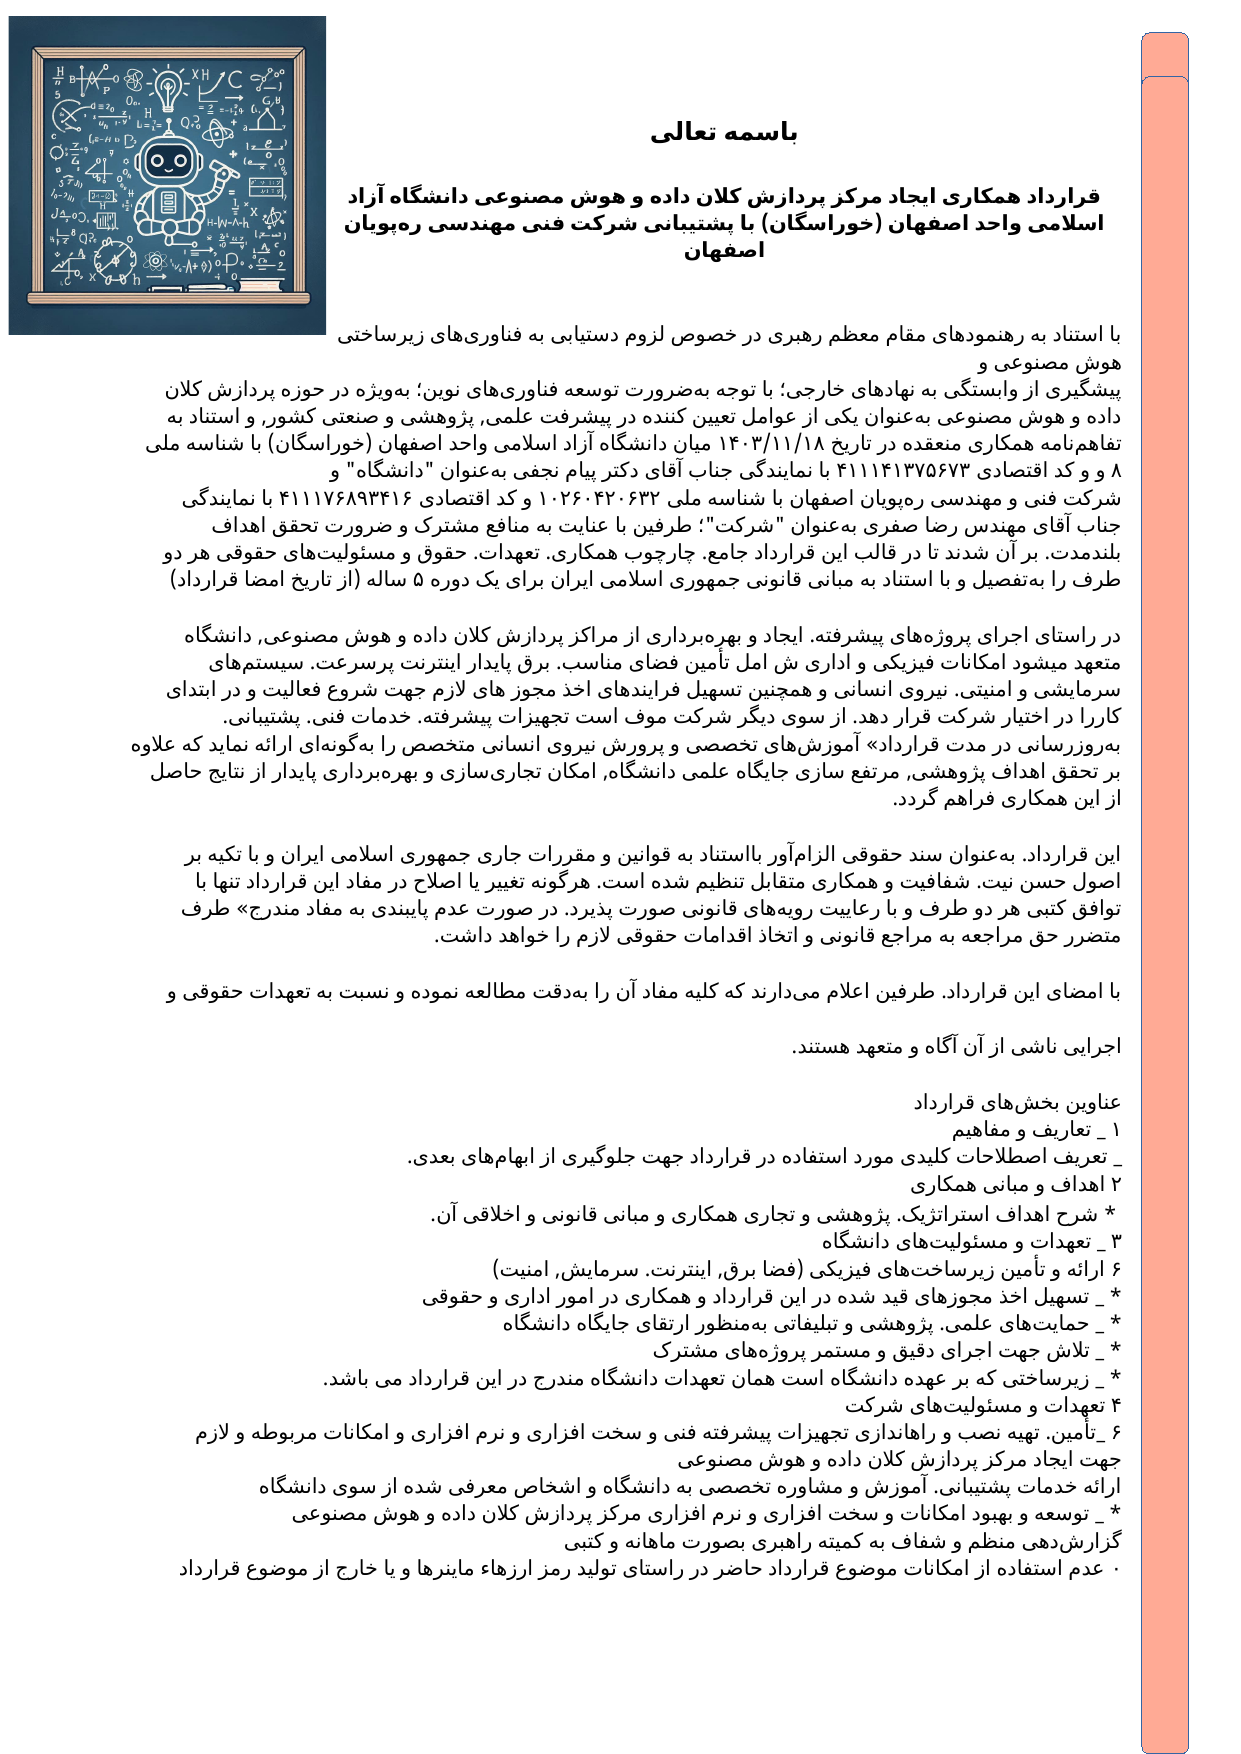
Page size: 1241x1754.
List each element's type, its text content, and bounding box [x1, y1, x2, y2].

text * _ تلاش جهت اجرای دقیق و مستمر پروژه‌های مشترک [118, 1339, 1122, 1366]
text با استناد به رهنمودهای مقام معظم رهبری در خصوص لزوم دستیابی به فناوری‌های زیرساختی هوش مصنوعی و [118, 323, 1122, 378]
text متعهد میشود امکانات فیزیکی و اداری ش امل تأمین فضای مناسب. برق پایدار اینترنت پرسرعت. سیستم‌های [118, 651, 1122, 678]
text ۱ _ تعاریف و مفاهیم [118, 1118, 1122, 1145]
text قرارداد همکاری ایجاد مرکز پردازش کلان داده و هوش مصنوعی دانشگاه آزاد اسلامی واحد اصفهان (خوراسگان) با پشتیبانی شرکت فنی مهندسی ره‌پویان اصفهان [327, 185, 1122, 266]
text بر تحقق اهداف پژوهشی, مرتفع سازی جایگاه علمی دانشگاه, امکان تجاری‌سازی و بهره‌برداری پایدار از نتایج حاصل [118, 759, 1122, 787]
text ۸ و و کد اقتصادی ۴۱۱۱۴۱۳۷۵۶۷۳ با نمایندگی جناب آقای دکتر پیام نجفی به‌عنوان "دانشگاه" و [118, 459, 1122, 486]
text ‎ *‏ شرح اهداف استراتژیک. پژوهشی و تجاری همکاری و مبانی قانونی و اخلاقی آن. [118, 1199, 1122, 1230]
text گزارش‌دهی منظم و شفاف به کمیته راهبری بصورت ماهانه و کتبی [118, 1529, 1122, 1557]
text باسمه تعالی [327, 118, 1122, 151]
text پیشگیری از وابستگی به نهادهای خارجی؛ با توجه به‌ضرورت توسعه فناوری‌های نوین؛ به‌ویژه در حوزه پردازش کلان [118, 378, 1122, 405]
text عناوین بخش‌های قرارداد [118, 1091, 1122, 1118]
text اجرایی ناشی از آن آگاه و متعهد هستند. [118, 1035, 1122, 1062]
text ۳ _ تعهدات و مسئولیت‌های دانشگاه [118, 1230, 1122, 1257]
text * _ توسعه و بهبود امکانات و سخت افزاری و نرم افزاری مرکز پردازش کلان داده و هوش مصنوعی [118, 1502, 1122, 1529]
text تفاهم‌نامه همکاری منعقده در تاریخ ۱۴۰۳/۱۱/۱۸ میان دانشگاه آزاد اسلامی واحد اصفهان (خوراسگان) با شناسه ملی [118, 432, 1122, 459]
text ۲ اهداف و مبانی همکاری [118, 1172, 1122, 1199]
text متضرر حق مراجعه به مراجع قانونی و اتخاذ اقدامات حقوقی لازم را خواهد داشت. [118, 924, 1122, 951]
text بلندمدت. بر آن شدند تا در قالب این قرارداد جامع. چارچوب همکاری. تعهدات. حقوق و مسئولیت‌های حقوقی هر دو [118, 541, 1122, 568]
text ۶ ارائه و تأمین زیرساخت‌های فیزیکی (فضا برق, اینترنت. سرمایش, امنیت) [118, 1257, 1122, 1285]
picture [8, 16, 327, 335]
text توافق کتبی هر دو طرف و با رعاییت رویه‌های قانونی صورت پذیرد. در صورت عدم پایبندی به مفاد مندرج» طرف [118, 897, 1122, 924]
text ارائه خدمات پشتیبانی. آموزش و مشاوره تخصصی به دانشگاه و اشخاص معرفی شده از سوی دانشگاه [118, 1475, 1122, 1502]
text با امضای این قرارداد. طرفین اعلام می‌دارند که کلیه مفاد آن را به‌دقت مطالعه نموده و نسبت به تعهدات حقوقی و [118, 979, 1122, 1007]
text _ تعریف اصطلاحات کلیدی مورد استفاده در قرارداد جهت جلوگیری از ابهام‌های بعدی. [118, 1145, 1122, 1172]
text ۶ _تأمین. تهیه نصب و راهاندازی تجهیزات پیشرفته فنی و سخت افزاری و نرم افزاری و امکانات مربوطه و لازم [118, 1421, 1122, 1448]
text طرف را به‌تفصیل و با استناد به مبانی قانونی جمهوری اسلامی ایران برای یک دوره ۵ ساله (از تاریخ امضا قرارداد) [118, 568, 1122, 595]
text از این همکاری فراهم گردد. [118, 787, 1122, 814]
text در راستای اجرای پروژه‌های پیشرفته. ایجاد و بهره‌برداری از مراکز پردازش کلان داده و هوش مصنوعی, دانشگاه [118, 623, 1122, 651]
text جناب آقای مهندس رضا صفری به‌عنوان "شرکت"؛ طرفین با عنایت به منافع مشترک و ضرورت تحقق اهداف [118, 513, 1122, 541]
text ۴ تعهدات و مسئولیت‌های شرکت [118, 1393, 1122, 1421]
text شرکت فنی و مهندسی ره‌پویان اصفهان با شناسه ملی ۱۰۲۶۰۴۲۰۶۳۲ و کد اقتصادی ۴۱۱۱۷۶۸۹۳۴۱۶ با نمایندگی [118, 486, 1122, 513]
text داده و هوش مصنوعی به‌عنوان یکی از عوامل تعیین کننده در پیشرفت علمی, پژوهشی و صنعتی کشور, و استناد به [118, 405, 1122, 432]
text جهت ایجاد مرکز پردازش کلان داده و هوش مصنوعی [118, 1448, 1122, 1475]
text ۰ عدم استفاده از امکانات موضوع قرارداد حاضر در راستای تولید رمز ارزهاء ماینرها و يا خارج از موضوع قرارداد [118, 1557, 1122, 1584]
text * _ تسهیل اخذ مجوزهای قید شده در این قرارداد و همکاری در امور اداری و حقوقی [118, 1285, 1122, 1312]
text * _ زیرساختی که بر عهده دانشگاه است همان تعهدات دانشگاه مندرج در این قرارداد می باشد. [118, 1366, 1122, 1393]
text * _ حمایت‌های علمی. پژوهشی و تبلیفاتی به‌منظور ارتقای جایگاه دانشگاه [118, 1312, 1122, 1339]
text سرمایشی و امنیتی. نیروی انسانی و همچنین تسهیل فرایندهای اخذ مجوز های لازم جهت شروع فعالیت و در ابتدای [118, 678, 1122, 705]
text این قرارداد. به‌عنوان سند حقوقی الزام‌آور بااستناد به قوانین و مقررات جاری جمهوری اسلامی ایران و با تکیه بر [118, 842, 1122, 869]
text به‌روزرسانی در مدت قرارداد» آموزش‌های تخصصی و پرورش نیروی انسانی متخصص را به‌گونه‌ای ارائه نماید که علاوه [118, 732, 1122, 759]
text کاررا در اختیار شرکت قرار دهد. از سوی دیگر شرکت موف است تجهیزات پیشرفته. خدمات فنی. پشتیبانی. [118, 705, 1122, 732]
text اصول حسن نیت. شفافیت و همکاری متقابل تنظیم شده است. هرگونه تغییر یا اصلاح در مفاد این قرارداد تنها با [118, 869, 1122, 897]
